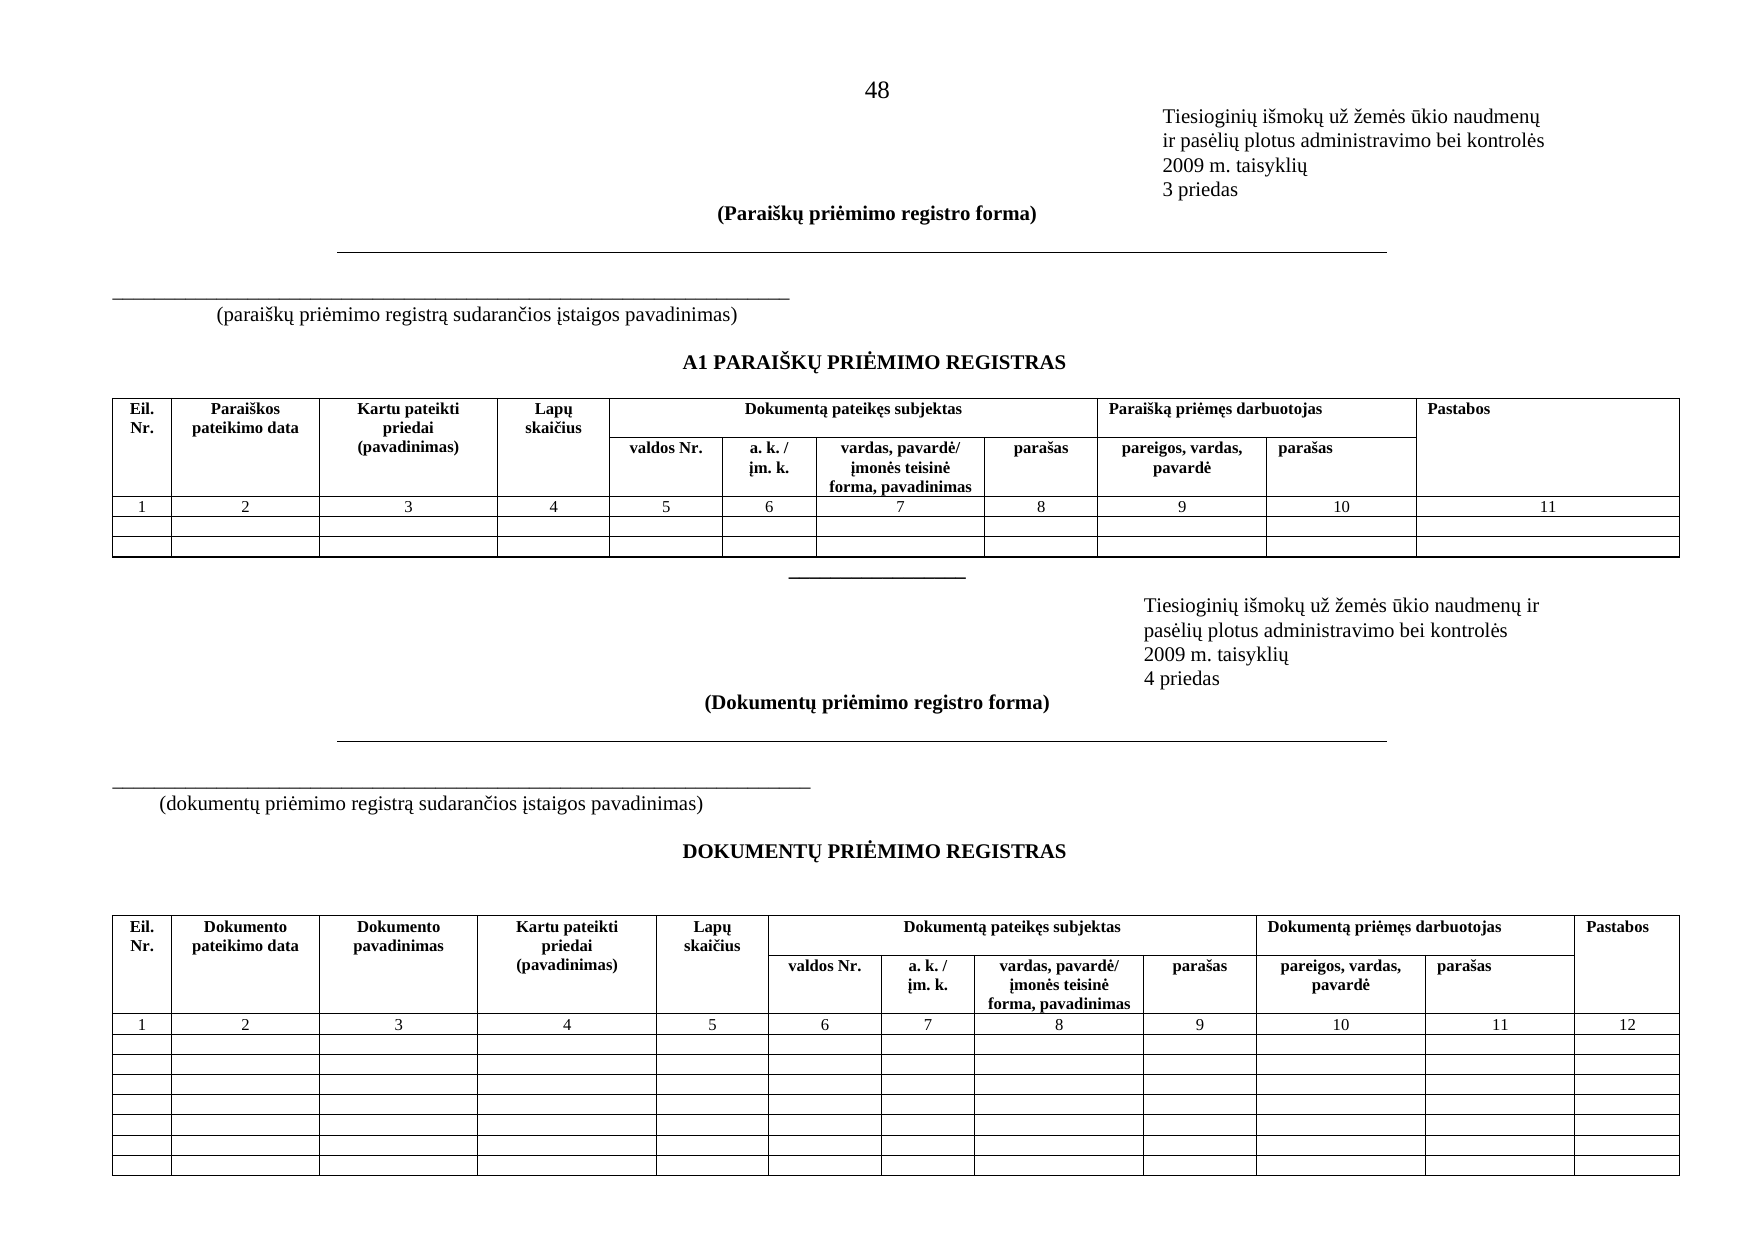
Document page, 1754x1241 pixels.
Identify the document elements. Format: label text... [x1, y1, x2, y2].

text ___________________________________________________________________ [112, 767, 1642, 791]
table_cell [1144, 1095, 1256, 1114]
table_cell [882, 1055, 974, 1074]
table_cell [1257, 1035, 1425, 1054]
table_header Paraiškos pateikimo data [172, 399, 319, 496]
table_cell [882, 1136, 974, 1155]
table_cell [478, 1156, 656, 1175]
table_cell [1575, 1075, 1679, 1094]
table_cell [320, 1136, 477, 1155]
table_cell [985, 517, 1097, 536]
text _________________ [112, 558, 1642, 581]
table_cell [769, 1156, 881, 1175]
table_cell [478, 1055, 656, 1074]
table_cell [882, 1075, 974, 1094]
table_cell [1144, 1035, 1256, 1054]
table_cell [769, 1115, 881, 1134]
table_cell [657, 1035, 768, 1054]
table_cell [172, 1035, 319, 1054]
table_cell vardas, pavardė/ įmonės teisinė forma, pavadinimas [975, 956, 1143, 1013]
table_header Lapų skaičius [657, 916, 768, 1013]
table_cell 4 [498, 497, 609, 516]
table_cell pareigos, vardas, pavardė [1098, 438, 1266, 496]
table_cell [1417, 517, 1679, 536]
table_cell [1575, 1095, 1679, 1114]
table_header Dokumentą pateikęs subjektas [769, 916, 1256, 955]
table_cell parašas [1144, 956, 1256, 1013]
table_cell 6 [769, 1014, 881, 1033]
table_cell [975, 1075, 1143, 1094]
table_cell [657, 1075, 768, 1094]
table_cell [610, 517, 722, 536]
table_header Kartu pateikti priedai (pavadinimas) [478, 916, 656, 1013]
table_cell [1257, 1095, 1425, 1114]
table_header Dokumento pavadinimas [320, 916, 477, 1013]
text Tiesioginių išmokų už žemės ūkio naudmenų [1162, 104, 1642, 128]
table_cell [723, 517, 816, 536]
table_cell [1426, 1115, 1574, 1134]
table_cell [657, 1055, 768, 1074]
table_cell [320, 1055, 477, 1074]
table_cell 5 [657, 1014, 768, 1033]
table_cell [113, 537, 171, 556]
table_cell [657, 1156, 768, 1175]
table_cell [172, 1055, 319, 1074]
table_cell 10 [1267, 497, 1416, 516]
table_cell valdos Nr. [610, 438, 722, 496]
table_cell [113, 1055, 171, 1074]
table_cell [1267, 537, 1416, 556]
table_cell a. k. / įm. k. [882, 956, 974, 1013]
table_cell [1575, 1156, 1679, 1175]
table_cell pareigos, vardas, pavardė [1257, 956, 1425, 1013]
text ir pasėlių plotus administravimo bei kontrolės [1162, 128, 1642, 152]
table_cell [817, 517, 984, 536]
table_cell 2 [172, 1014, 319, 1033]
table_cell 9 [1098, 497, 1266, 516]
table_cell a. k. / įm. k. [723, 438, 816, 496]
text DOKUMENTŲ PRIĖMIMO REGISTRAS [112, 839, 1642, 863]
table_cell [882, 1115, 974, 1134]
table_cell [320, 1095, 477, 1114]
table_cell valdos Nr. [769, 956, 881, 1013]
table_cell 1 [113, 497, 171, 516]
table_cell [975, 1136, 1143, 1155]
table_cell [320, 1115, 477, 1134]
table_cell [478, 1075, 656, 1094]
table_cell [172, 517, 319, 536]
text 4 priedas [112, 666, 1642, 690]
table_cell [478, 1136, 656, 1155]
table_cell [172, 1115, 319, 1134]
table_header Eil. Nr. [113, 399, 171, 496]
table_cell [1144, 1115, 1256, 1134]
table_cell [975, 1035, 1143, 1054]
table_cell 11 [1426, 1014, 1574, 1033]
text (dokumentų priėmimo registrą sudarančios įstaigos pavadinimas) [112, 791, 1642, 815]
table_cell [1257, 1156, 1425, 1175]
table_cell 11 [1417, 497, 1679, 516]
table_cell [1257, 1136, 1425, 1155]
table_cell [882, 1035, 974, 1054]
table_cell 6 [723, 497, 816, 516]
table_cell [1257, 1055, 1425, 1074]
table_cell [657, 1136, 768, 1155]
table_cell [113, 1156, 171, 1175]
table_header Lapų skaičius [498, 399, 609, 496]
table_cell [1426, 1055, 1574, 1074]
table_cell [975, 1115, 1143, 1134]
table_cell [478, 1095, 656, 1114]
table_cell [769, 1035, 881, 1054]
table_cell [610, 537, 722, 556]
table_cell [769, 1075, 881, 1094]
table_cell [172, 1136, 319, 1155]
table_cell [172, 1095, 319, 1114]
table_cell [172, 537, 319, 556]
table_cell [1098, 537, 1266, 556]
table_cell [769, 1136, 881, 1155]
table_cell [478, 1115, 656, 1134]
table_cell [1144, 1055, 1256, 1074]
table_cell [1426, 1075, 1574, 1094]
table_cell [1575, 1035, 1679, 1054]
table_cell [1267, 517, 1416, 536]
table_cell [113, 1115, 171, 1134]
text Tiesioginių išmokų už žemės ūkio naudmenų ir pasėlių plotus administravimo bei kontrolės [1143, 593, 1642, 642]
table_cell [113, 1095, 171, 1114]
table_cell [1575, 1115, 1679, 1134]
table_cell [975, 1156, 1143, 1175]
table_cell [1426, 1095, 1574, 1114]
text (Dokumentų priėmimo registro forma) [112, 690, 1642, 714]
table_cell [975, 1095, 1143, 1114]
table_cell parašas [1267, 438, 1416, 496]
table_cell 10 [1257, 1014, 1425, 1033]
table_cell [657, 1115, 768, 1134]
table_cell [882, 1095, 974, 1114]
table_cell parašas [1426, 956, 1574, 1013]
table_cell [320, 1156, 477, 1175]
table_header Dokumento pateikimo data [172, 916, 319, 1013]
table_cell [657, 1095, 768, 1114]
table_cell [320, 517, 497, 536]
table_cell 3 [320, 1014, 477, 1033]
text (Paraiškų priėmimo registro forma) [112, 201, 1642, 225]
table_cell [1426, 1136, 1574, 1155]
table_header Eil. Nr. [113, 916, 171, 1013]
table_cell [1426, 1156, 1574, 1175]
table_cell [1098, 517, 1266, 536]
table_cell [723, 537, 816, 556]
table_cell 5 [610, 497, 722, 516]
table_cell 8 [985, 497, 1097, 516]
table_header Dokumentą pateikęs subjektas [610, 399, 1097, 437]
text A1 PARAIŠKŲ PRIĖMIMO REGISTRAS [112, 350, 1642, 374]
table_cell [320, 1075, 477, 1094]
table_cell [498, 517, 609, 536]
table_header Pastabos [1575, 916, 1679, 1013]
table_header Kartu pateikti priedai (pavadinimas) [320, 399, 497, 496]
table_cell [1426, 1035, 1574, 1054]
table_cell [113, 1075, 171, 1094]
table_cell [1144, 1136, 1256, 1155]
table_cell [769, 1095, 881, 1114]
table_cell [498, 537, 609, 556]
table_cell [320, 1035, 477, 1054]
table_cell [817, 537, 984, 556]
table_cell 7 [817, 497, 984, 516]
table_cell [172, 1075, 319, 1094]
table_cell [1144, 1075, 1256, 1094]
table_cell [1575, 1136, 1679, 1155]
table_cell [1257, 1115, 1425, 1134]
text 3 priedas [1162, 177, 1642, 201]
table_cell [1417, 537, 1679, 556]
table_cell [320, 537, 497, 556]
table_cell [172, 1156, 319, 1175]
text 2009 m. taisyklių [1162, 152, 1642, 177]
table_cell vardas, pavardė/ įmonės teisinė forma, pavadinimas [817, 438, 984, 496]
table_cell [769, 1055, 881, 1074]
table_cell [1144, 1156, 1256, 1175]
table_cell [975, 1055, 1143, 1074]
table_cell 2 [172, 497, 319, 516]
table_cell [1575, 1055, 1679, 1074]
table_cell 7 [882, 1014, 974, 1033]
table_cell 1 [113, 1014, 171, 1033]
table_cell [113, 1035, 171, 1054]
table_cell 8 [975, 1014, 1143, 1033]
text 2009 m. taisyklių [112, 642, 1642, 666]
text (paraiškų priėmimo registrą sudarančios įstaigos pavadinimas) [112, 302, 1642, 326]
table_cell [113, 517, 171, 536]
text _________________________________________________________________ [112, 277, 1642, 302]
table_header Paraišką priėmęs darbuotojas [1098, 399, 1416, 437]
table_cell 3 [320, 497, 497, 516]
table_cell [478, 1035, 656, 1054]
table_cell [113, 1136, 171, 1155]
table_header Dokumentą priėmęs darbuotojas [1257, 916, 1574, 955]
table_cell [882, 1156, 974, 1175]
table_cell 12 [1575, 1014, 1679, 1033]
table_cell parašas [985, 438, 1097, 496]
table_cell [985, 537, 1097, 556]
table_cell 4 [478, 1014, 656, 1033]
table_header Pastabos [1417, 399, 1679, 496]
table_cell 9 [1144, 1014, 1256, 1033]
table_cell [1257, 1075, 1425, 1094]
